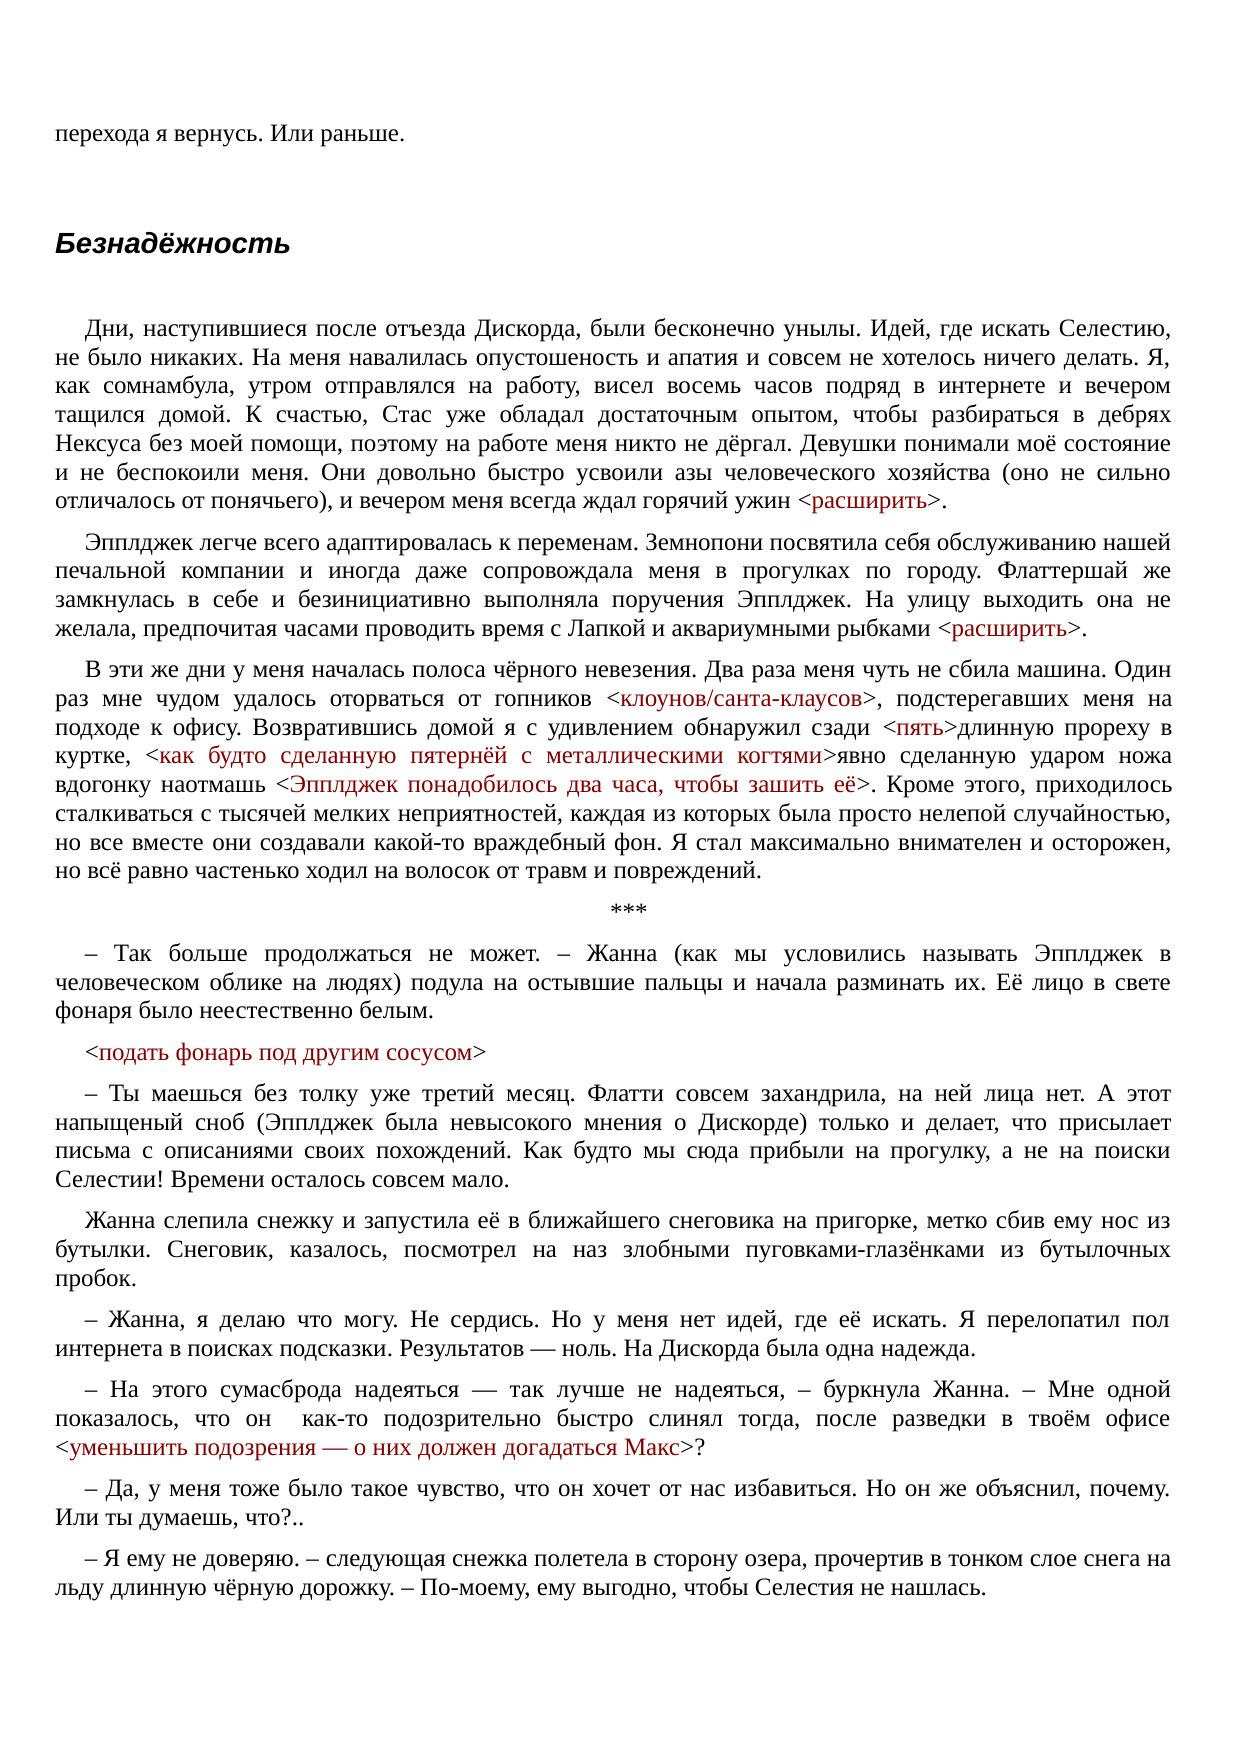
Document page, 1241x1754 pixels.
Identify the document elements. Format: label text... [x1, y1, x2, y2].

text Эпплджек легче всего адаптировалась к переменам. Земнопони посвятила себя обслуживанию нашей печальной компании и иногда даже сопровождала меня в прогулках по городу. Флаттершай же замкнулась в себе и безинициативно выполняла поручения Эпплджек. На улицу выходить она не желала, предпочитая часами проводить время с Лапкой и аквариумными рыбками <расширить>. [55, 527, 1172, 642]
text – На этого сумасброда надеяться — так лучше не надеяться, – буркнула Жанна. – Мне одной показалось, что он как-то подозрительно быстро слинял тогда, после разведки в твоём офисе <уменьшить подозрения — о них должен догадаться Макс>? [55, 1374, 1172, 1460]
text – Жанна, я делаю что могу. Не сердись. Но у меня нет идей, где её искать. Я перелопатил пол интернета в поисках подсказки. Результатов — ноль. На Дискорда была одна надежда. [55, 1304, 1172, 1362]
text Дни, наступившиеся после отъезда Дискорда, были бесконечно унылы. Идей, где искать Селестию, не было никаких. На меня навалилась опустошеность и апатия и совсем не хотелось ничего делать. Я, как сомнамбула, утром отправлялся на работу, висел восемь часов подряд в интернете и вечером тащился домой. К счастью, Стас уже обладал достаточным опытом, чтобы разбираться в дебрях Нексуса без моей помощи, поэтому на работе меня никто не дёргал. Девушки понимали моё состояние и не беспокоили меня. Они довольно быстро усвоили азы человеческого хозяйства (оно не сильно отличалось от понячьего), и вечером меня всегда ждал горячий ужин <расширить>. [55, 313, 1172, 514]
text перехода я вернусь. Или раньше. [55, 118, 1172, 147]
text *** [55, 897, 1172, 925]
text Жанна слепила снежку и запустила её в ближайшего снеговика на пригорке, метко сбив ему нос из бутылки. Снеговик, казалось, посмотрел на наз злобными пуговками-глазёнками из бутылочных пробок. [55, 1205, 1172, 1292]
text – Да, у меня тоже было такое чувство, что он хочет от нас избавиться. Но он же объяснил, почему. Или ты думаешь, что?.. [55, 1473, 1172, 1530]
text <подать фонарь под другим сосусом> [55, 1037, 1172, 1065]
text – Ты маешься без толку уже третий месяц. Флатти совсем захандрила, на ней лица нет. А этот напыщеный сноб (Эпплджек была невысокого мнения о Дискорде) только и делает, что присылает письма с описаниями своих похождений. Как будто мы сюда прибыли на прогулку, а не на поиски Селестии! Времени осталось совсем мало. [55, 1078, 1172, 1193]
text – Я ему не доверяю. – следующая снежка полетела в сторону озера, прочертив в тонком слое снега на льду длинную чёрную дорожку. – По-моему, ему выгодно, чтобы Селестия не нашлась. [55, 1543, 1172, 1600]
subtitle Безнадёжность [55, 226, 1172, 259]
text – Так больше продолжаться не может. – Жанна (как мы условились называть Эпплджек в человеческом облике на людях) подула на остывшие пальцы и начала разминать их. Её лицо в свете фонаря было неестественно белым. [55, 938, 1172, 1024]
text В эти же дни у меня началась полоса чёрного невезения. Два раза меня чуть не сбила машина. Один раз мне чудом удалось оторваться от гопников <клоунов/санта-клаусов>, подстерегавших меня на подходе к офису. Возвратившись домой я с удивлением обнаружил сзади <пять>длинную прореху в куртке, <как будто сделанную пятернёй с металлическими когтями>явно сделанную ударом ножа вдогонку наотмашь <Эпплджек понадобилось два часа, чтобы зашить её>. Кроме этого, приходилось сталкиваться с тысячей мелких неприятностей, каждая из которых была просто нелепой случайностью, но все вместе они создавали какой-то враждебный фон. Я стал максимально внимателен и осторожен, но всё равно частенько ходил на волосок от травм и повреждений. [55, 654, 1172, 884]
